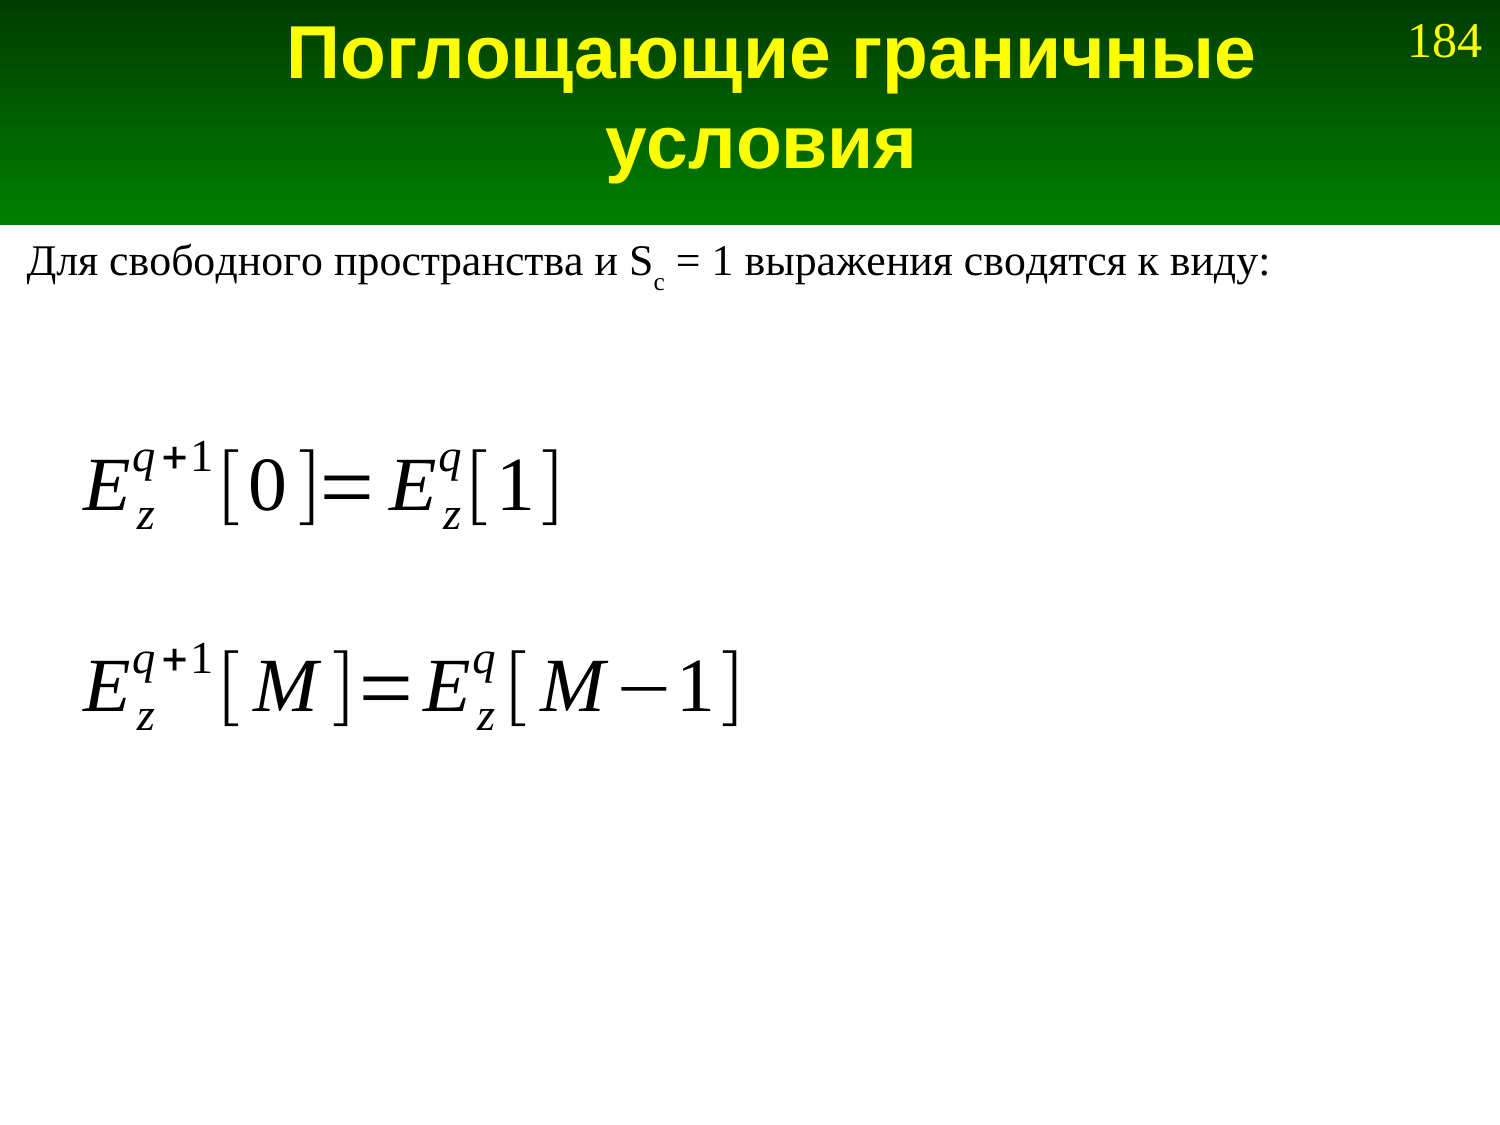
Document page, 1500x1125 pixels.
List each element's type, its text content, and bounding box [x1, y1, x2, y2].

text_box Для свободного пространства и Sc = 1 выражения сводятся к виду: [11, 224, 1381, 303]
title Поглощающие граничные условия [123, 0, 1399, 192]
chart [59, 428, 762, 740]
